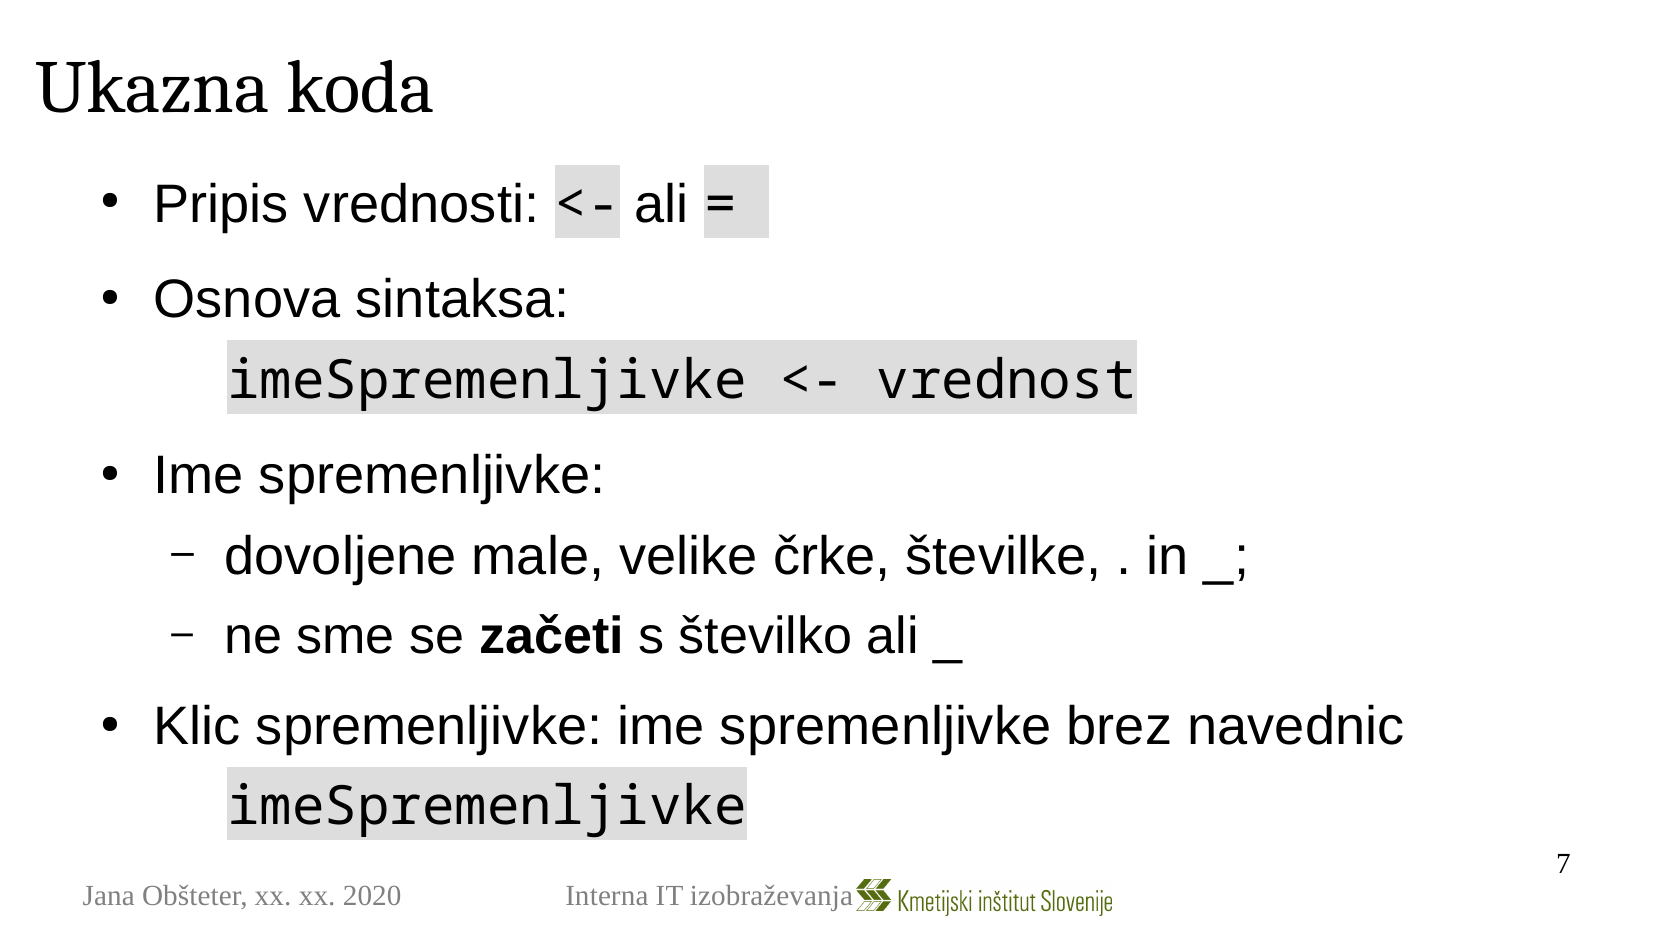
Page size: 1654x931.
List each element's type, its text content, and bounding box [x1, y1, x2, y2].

list Pripis vrednosti: <- ali = Osnova sintaksa: imeSpremenljivke <- vrednost Ime spremenljivke: dovoljene male, velike črke, številke, . in _; ne sme se začeti s številko ali _ Klic spremenljivke: ime spremenljivke brez navednic imeSpremenljivke [82, 153, 1571, 848]
picture [856, 879, 1112, 916]
title Ukazna koda [35, 21, 1524, 154]
